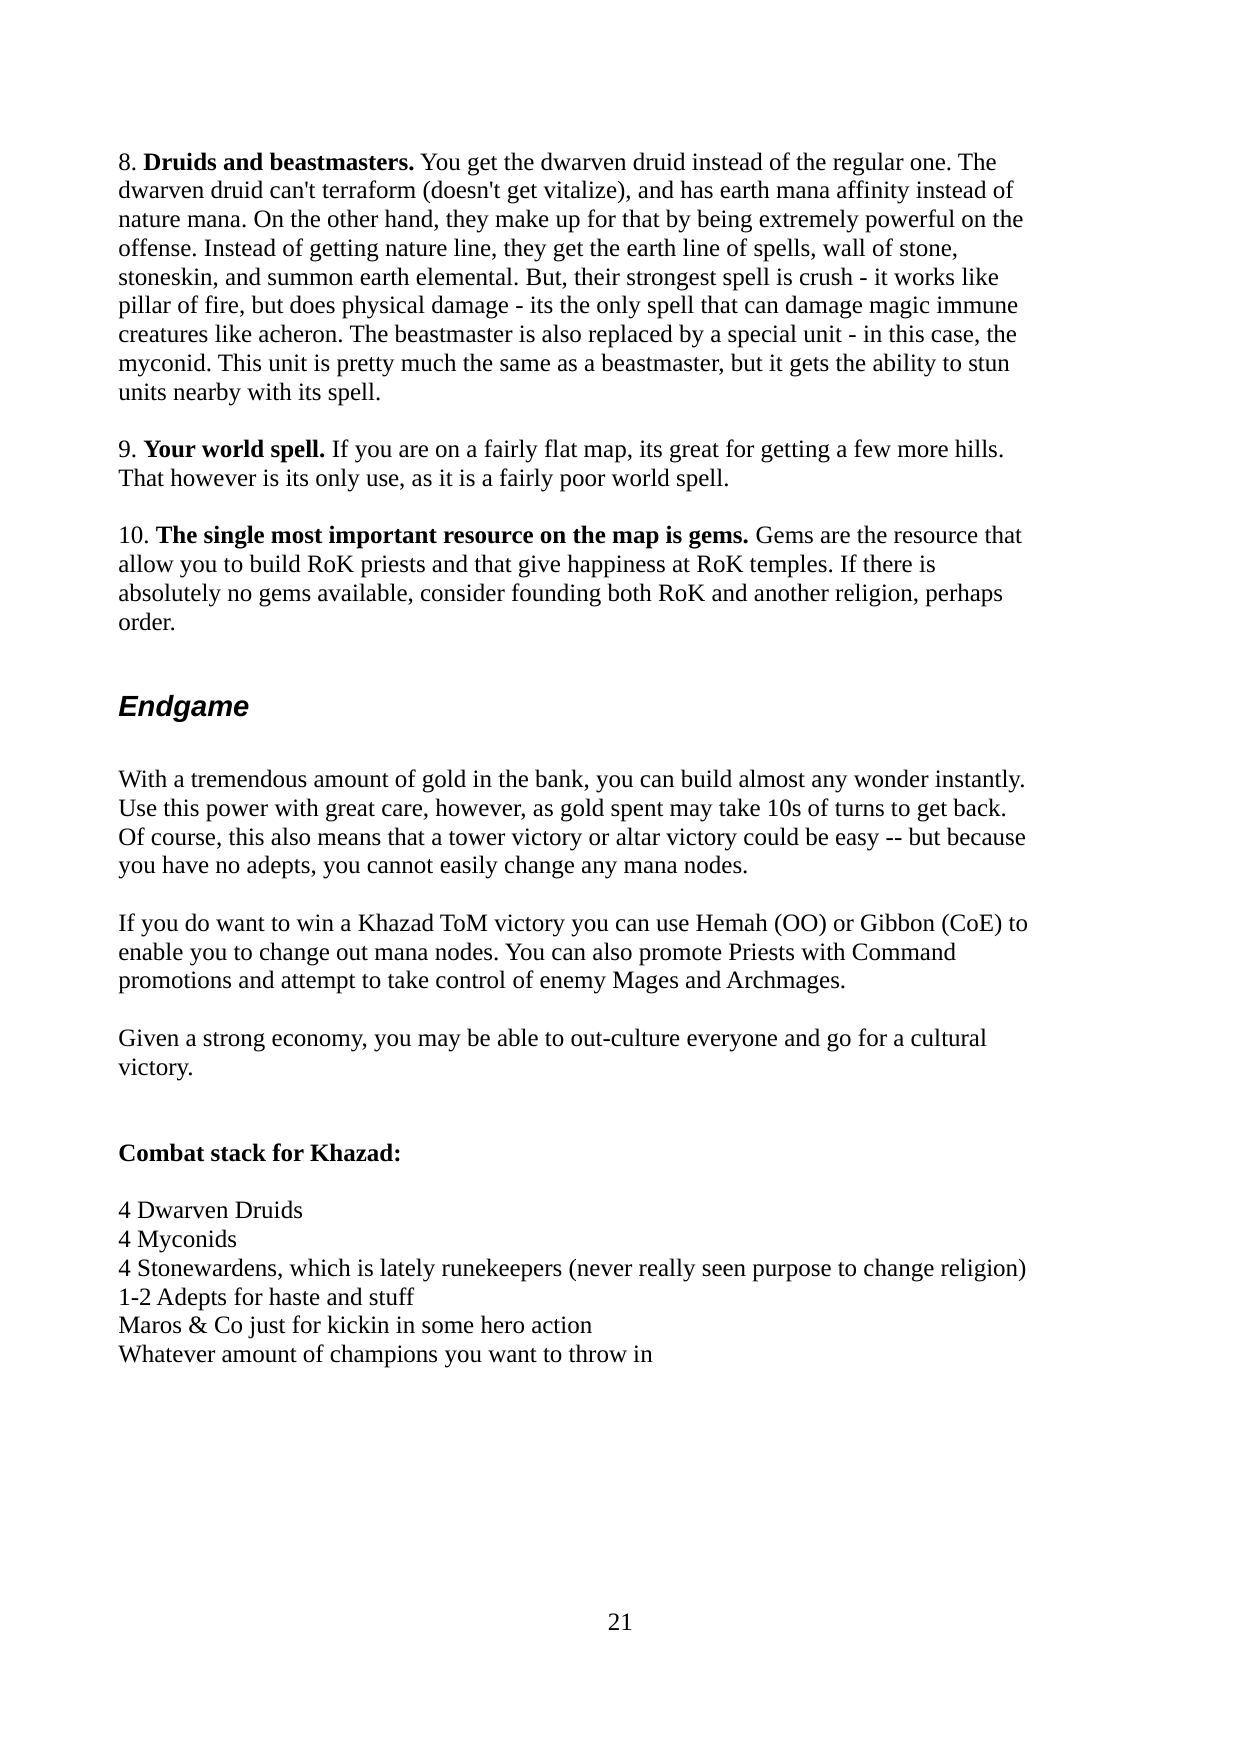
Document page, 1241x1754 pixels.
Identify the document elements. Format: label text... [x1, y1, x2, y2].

text 4 Stonewardens, which is lately runekeepers (never really seen purpose to change religion) [118, 1253, 1032, 1282]
text Combat stack for Khazad: [118, 1138, 1032, 1167]
text With a tremendous amount of gold in the bank, you can build almost any wonder instantly. Use this power with great care, however, as gold spent may take 10s of turns to get back. Of course, this also means that a tower victory or altar victory could be easy -- but because you have no adepts, you cannot easily change any mana nodes. [118, 764, 1032, 879]
text 1-2 Adepts for haste and stuff [118, 1282, 1032, 1310]
text Whatever amount of champions you want to throw in [118, 1339, 1032, 1368]
text 4 Dwarven Druids [118, 1195, 1032, 1224]
text 8. Druids and beastmasters. You get the dwarven druid instead of the regular one. The dwarven druid can't terraform (doesn't get vitalize), and has earth mana affinity instead of nature mana. On the other hand, they make up for that by being extremely powerful on the offense. Instead of getting nature line, they get the earth line of spells, wall of stone, stoneskin, and summon earth elemental. But, their strongest spell is crush - it works like pillar of fire, but does physical damage - its the only spell that can damage magic immune creatures like acheron. The beastmaster is also replaced by a special unit - in this case, the myconid. This unit is pretty much the same as a beastmaster, but it gets the ability to stun units nearby with its spell. [118, 147, 1032, 406]
text 9. Your world spell. If you are on a fairly flat map, its great for getting a few more hills. That however is its only use, as it is a fairly poor world spell. [118, 434, 1032, 492]
text 10. The single most important resource on the map is gems. Gems are the resource that allow you to build RoK priests and that give happiness at RoK temples. If there is absolutely no gems available, consider founding both RoK and another religion, perhaps order. [118, 521, 1032, 636]
text 4 Myconids [118, 1224, 1032, 1253]
text Given a strong economy, you may be able to out-culture everyone and go for a cultural victory. [118, 1023, 1032, 1080]
text Maros & Co just for kickin in some hero action [118, 1310, 1032, 1339]
subtitle Endgame [118, 689, 1122, 723]
text If you do want to win a Khazad ToM victory you can use Hemah (OO) or Gibbon (CoE) to enable you to change out mana nodes. You can also promote Priests with Command promotions and attempt to take control of enemy Mages and Archmages. [118, 908, 1032, 994]
